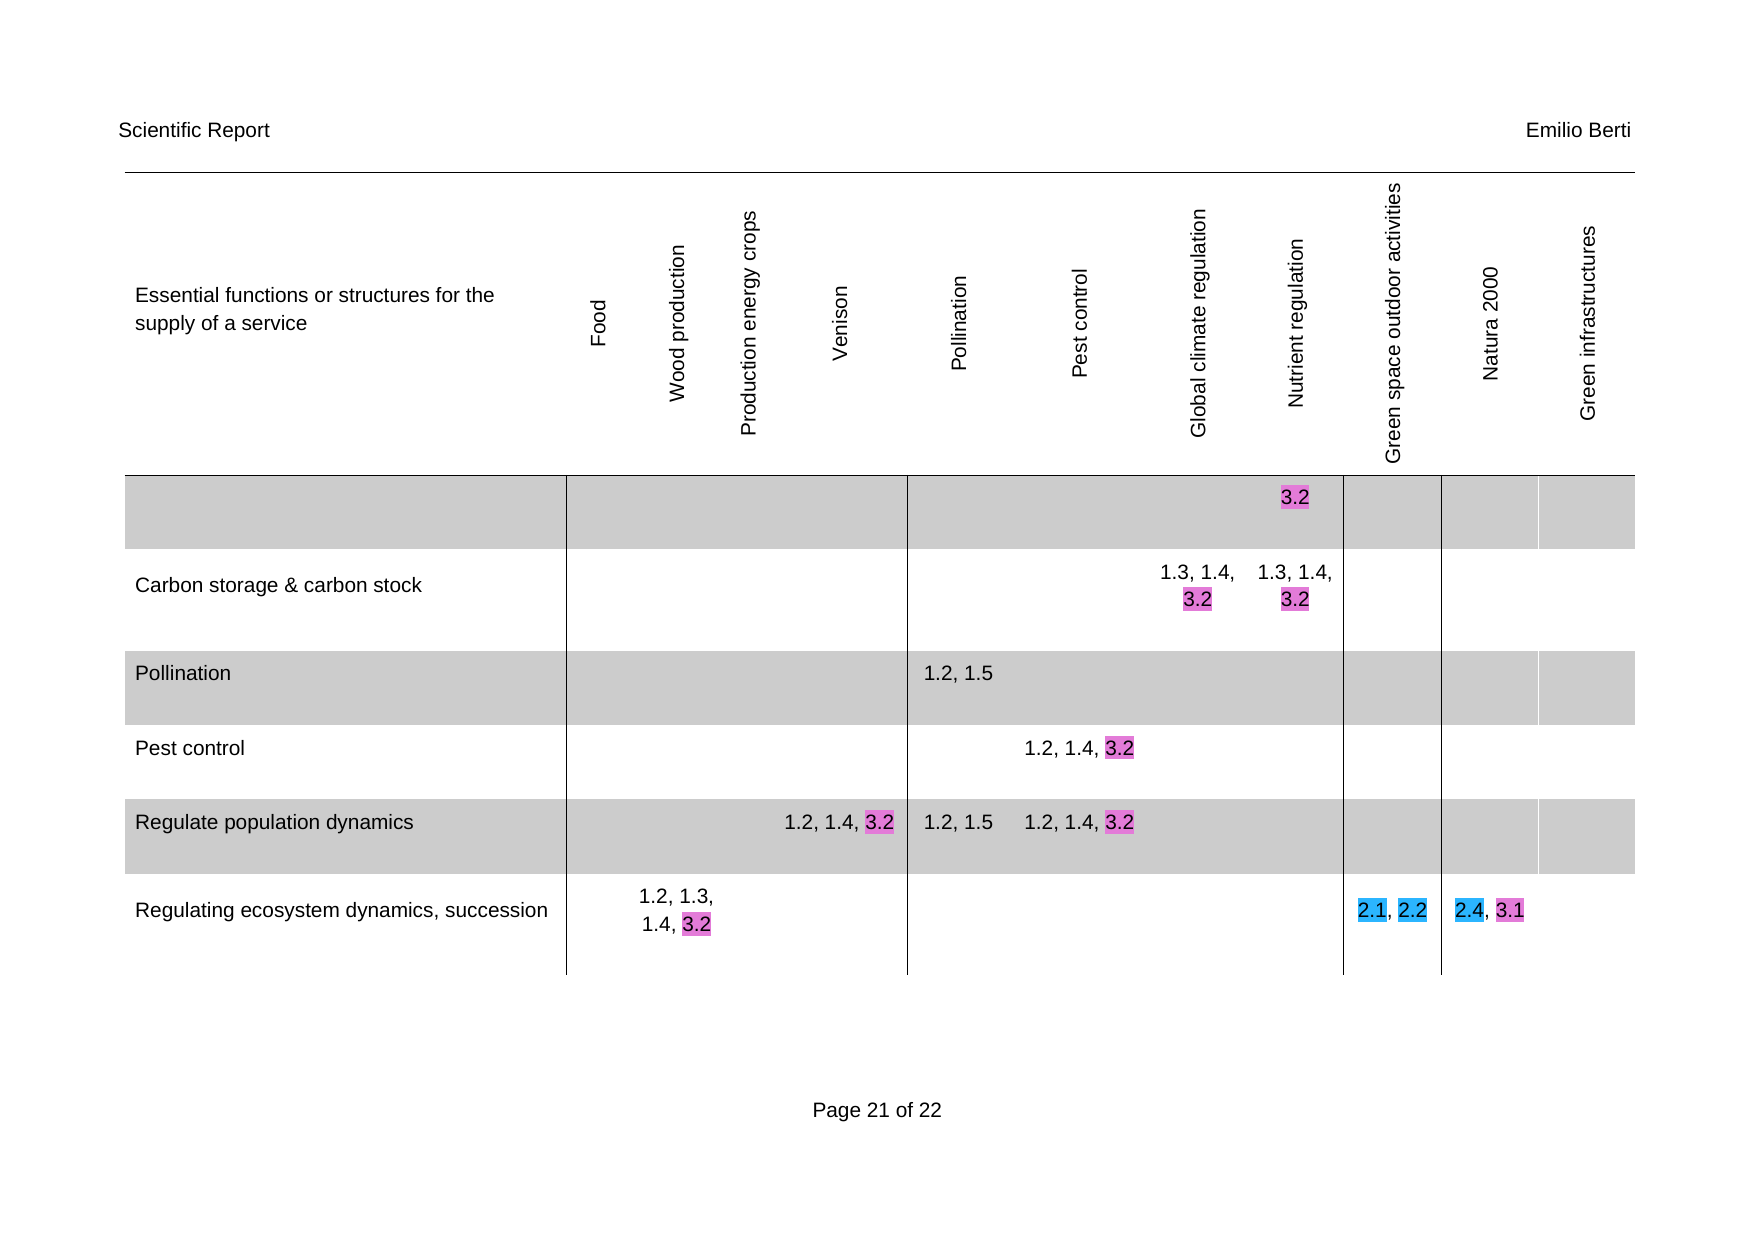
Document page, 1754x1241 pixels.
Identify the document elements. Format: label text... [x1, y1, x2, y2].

table_cell [1442, 725, 1538, 799]
table_cell Regulating ecosystem dynamics, succession [125, 874, 566, 975]
table_cell [1539, 549, 1635, 651]
table_header Pest control [1009, 173, 1149, 475]
table_header Pollination [907, 173, 1009, 475]
table_cell 1.2, 1.4, 3.2 [771, 799, 907, 874]
table_cell [724, 725, 771, 799]
table_cell [567, 725, 628, 799]
table_cell [567, 799, 628, 874]
table_cell [1149, 725, 1246, 799]
table_cell 1.3, 1.4, 3.2 [1246, 549, 1343, 651]
table_header Food [567, 173, 628, 475]
table_cell 2.4, 3.1 [1442, 874, 1538, 975]
table_cell [908, 549, 1009, 651]
table_cell [1009, 874, 1149, 975]
table_cell [1344, 476, 1441, 549]
table_cell [1246, 725, 1343, 799]
table_cell [1539, 874, 1635, 975]
table_cell [628, 651, 724, 725]
table_cell [1009, 651, 1149, 725]
table_cell [567, 651, 628, 725]
table_cell [628, 725, 724, 799]
table_cell [1344, 725, 1441, 799]
table_cell 2.1, 2.2 [1344, 874, 1441, 975]
table_header Production energy crops [724, 173, 771, 475]
table_cell [1344, 651, 1441, 725]
table_cell [908, 725, 1009, 799]
table_cell Pest control [125, 725, 566, 799]
table_header Essential functions or structures for the supply of a service [125, 173, 567, 475]
table_cell [628, 476, 724, 549]
table_cell [1442, 549, 1538, 651]
table_cell Carbon storage & carbon stock [125, 549, 566, 651]
table_header Nutrient regulation [1246, 173, 1344, 475]
table_header Venison [771, 173, 907, 475]
table_cell [628, 799, 724, 874]
table_cell [908, 874, 1009, 975]
table_header Natura 2000 [1441, 173, 1538, 475]
table_cell [724, 799, 771, 874]
table_cell Regulate population dynamics [125, 799, 566, 874]
table_cell [1009, 549, 1149, 651]
table_header Green infrastructures [1539, 173, 1635, 475]
table_cell [771, 651, 907, 725]
table_cell [771, 476, 907, 549]
table_cell [1344, 799, 1441, 874]
table_header Green space outdoor activities [1344, 173, 1441, 475]
table_cell [908, 476, 1009, 549]
table_cell [567, 549, 628, 651]
table_cell [1246, 874, 1343, 975]
table_cell [1246, 651, 1343, 725]
table_cell [1149, 651, 1246, 725]
table_cell [1344, 549, 1441, 651]
table_cell [1539, 799, 1635, 874]
table_cell 1.3, 1.4, 3.2 [1149, 549, 1246, 651]
table_cell [567, 476, 628, 549]
table_cell [1539, 725, 1635, 799]
table_cell 1.2, 1.4, 3.2 [1009, 799, 1149, 874]
table_cell 1.2, 1.5 [908, 799, 1009, 874]
table_cell 3.2 [1246, 476, 1343, 549]
table_cell [771, 549, 907, 651]
table_cell [1442, 476, 1538, 549]
table_cell 1.2, 1.4, 3.2 [1009, 725, 1149, 799]
table_cell [724, 549, 771, 651]
table_cell [567, 874, 628, 975]
table_cell [125, 476, 566, 549]
table_cell [771, 874, 907, 975]
table_cell [1442, 651, 1538, 725]
table_cell Pollination [125, 651, 566, 725]
table_cell [1442, 799, 1538, 874]
table_cell [771, 725, 907, 799]
table_cell [1149, 874, 1246, 975]
table_cell 1.2, 1.5 [908, 651, 1009, 725]
table_cell [1246, 799, 1343, 874]
table_cell [724, 476, 771, 549]
table_header Global climate regulation [1149, 173, 1246, 475]
table_cell 1.2, 1.3, 1.4, 3.2 [628, 874, 724, 975]
table_cell [628, 549, 724, 651]
table_header Wood production [628, 173, 724, 475]
table_cell [724, 874, 771, 975]
table_cell [1149, 476, 1246, 549]
table_cell [724, 651, 771, 725]
table_cell [1149, 799, 1246, 874]
table_cell [1539, 651, 1635, 725]
table_cell [1539, 476, 1635, 549]
table_cell [1009, 476, 1149, 549]
